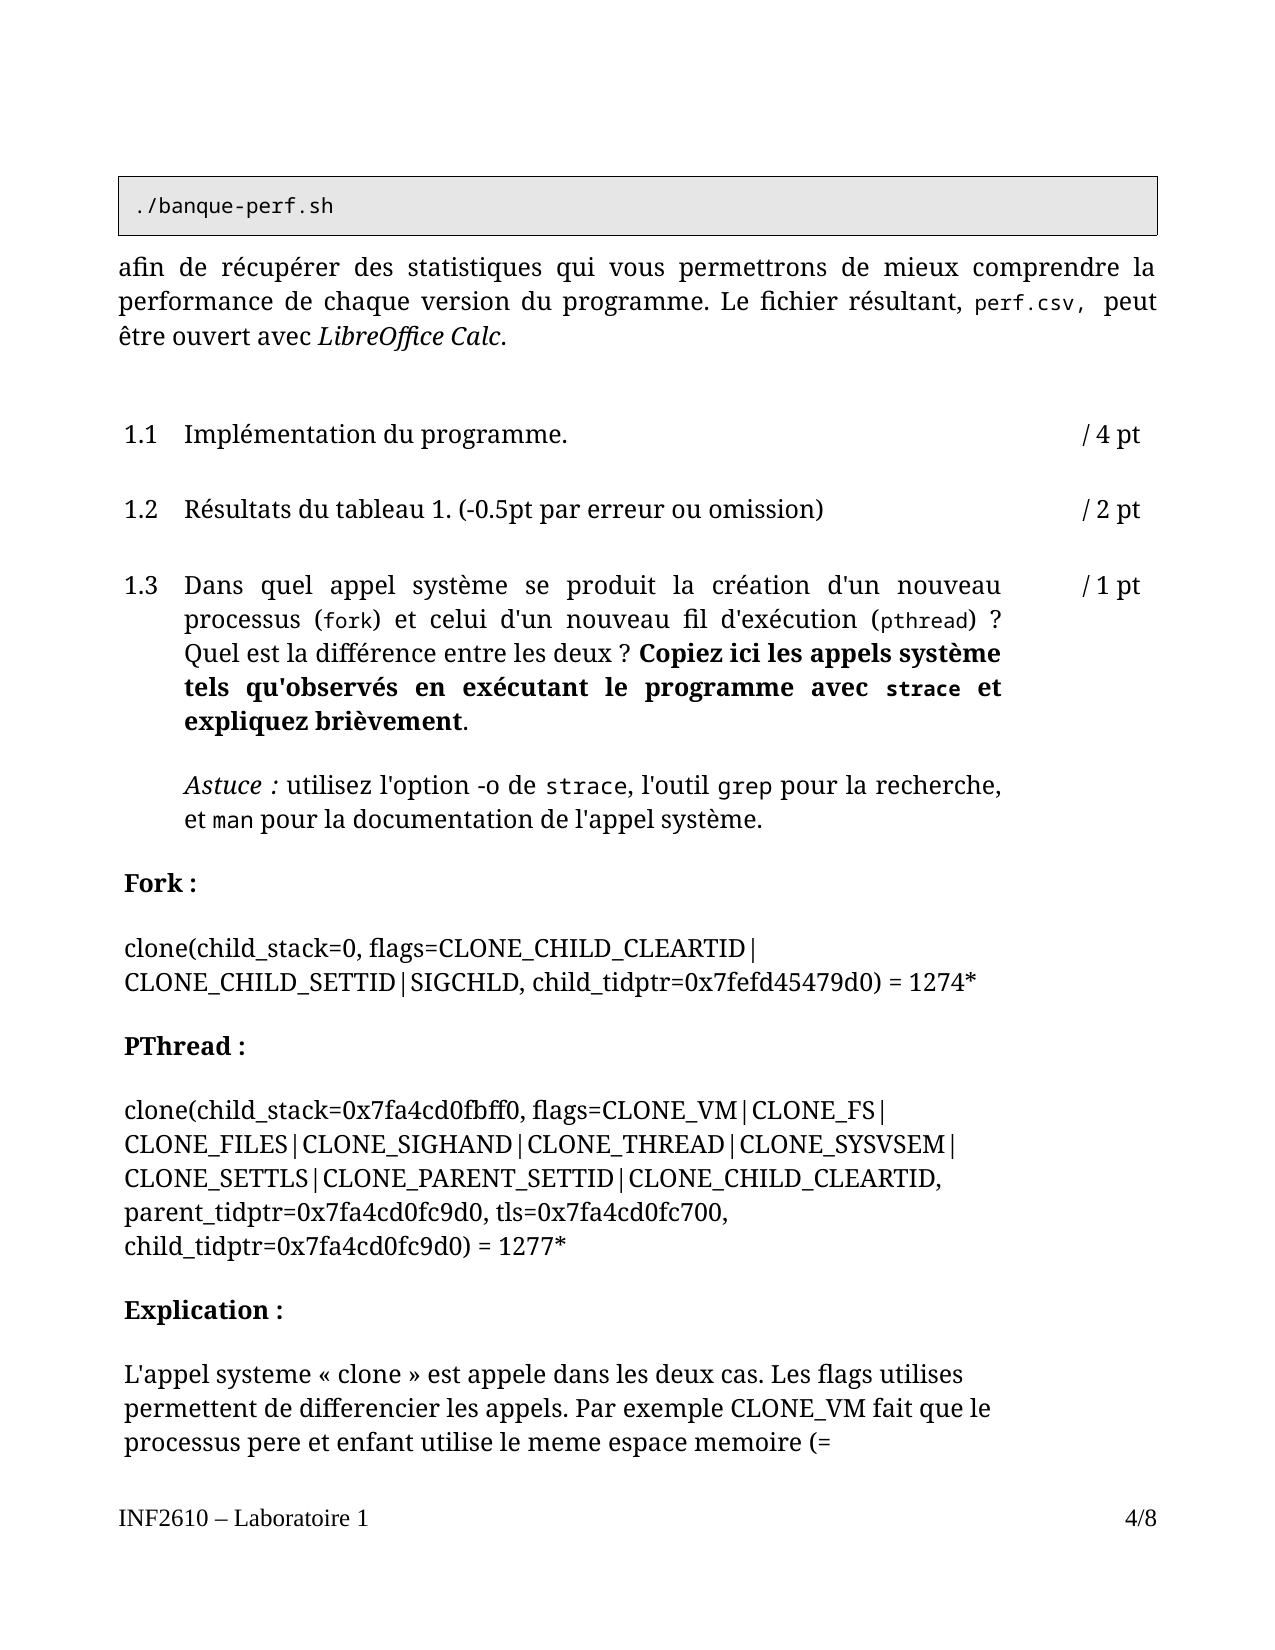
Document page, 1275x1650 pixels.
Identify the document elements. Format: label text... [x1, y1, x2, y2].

table_header [1008, 396, 1077, 471]
text ./banque-perf.sh [119, 177, 1157, 235]
table_cell Résultats du tableau 1. (-0.5pt par erreur ou omission) [118, 471, 1007, 547]
table_cell Dans quel appel système se produit la création d'un nouveau processus (fork) et celui d'un nouveau fil d'exécution (pthread) ? Quel est la différence entre les deux ? Copiez ici les appels système tels qu'observés en exécutant le programme avec strace et expliquez brièvement. Astuce : utilisez l'option -o de strace, l'outil grep pour la recherche, et man pour la documentation de l'appel système. Fork : clone(child_stack=0, flags=CLONE_CHILD_CLEARTID|CLONE_CHILD_SETTID|SIGCHLD, child_tidptr=0x7fefd45479d0) = 1274* PThread : clone(child_stack=0x7fa4cd0fbff0, flags=CLONE_VM|CLONE_FS|CLONE_FILES|CLONE_SIGHAND|CLONE_THREAD|CLONE_SYSVSEM|CLONE_SETTLS|CLONE_PARENT_SETTID|CLONE_CHILD_CLEARTID, parent_tidptr=0x7fa4cd0fc9d0, tls=0x7fa4cd0fc700, child_tidptr=0x7fa4cd0fc9d0) = 1277* Explication : L'appel systeme « clone » est appele dans les deux cas. Les flags utilises permettent de differencier les appels. Par exemple CLONE_VM fait que le processus pere et enfant utilise le meme espace memoire (= [118, 547, 1007, 1465]
table_header Implémentation du programme. [118, 396, 1007, 471]
table_cell [1008, 471, 1077, 547]
text afin de récupérer des statistiques qui vous permettrons de mieux comprendre la performance de chaque version du programme. Le fichier résultant, perf.csv, peut être ouvert avec LibreOffice Calc. [118, 250, 1157, 352]
table_cell / 2 pt [1077, 471, 1155, 547]
table_header / 4 pt [1077, 396, 1155, 471]
table_cell [1008, 547, 1077, 1465]
table_cell / 1 pt [1077, 547, 1155, 1465]
